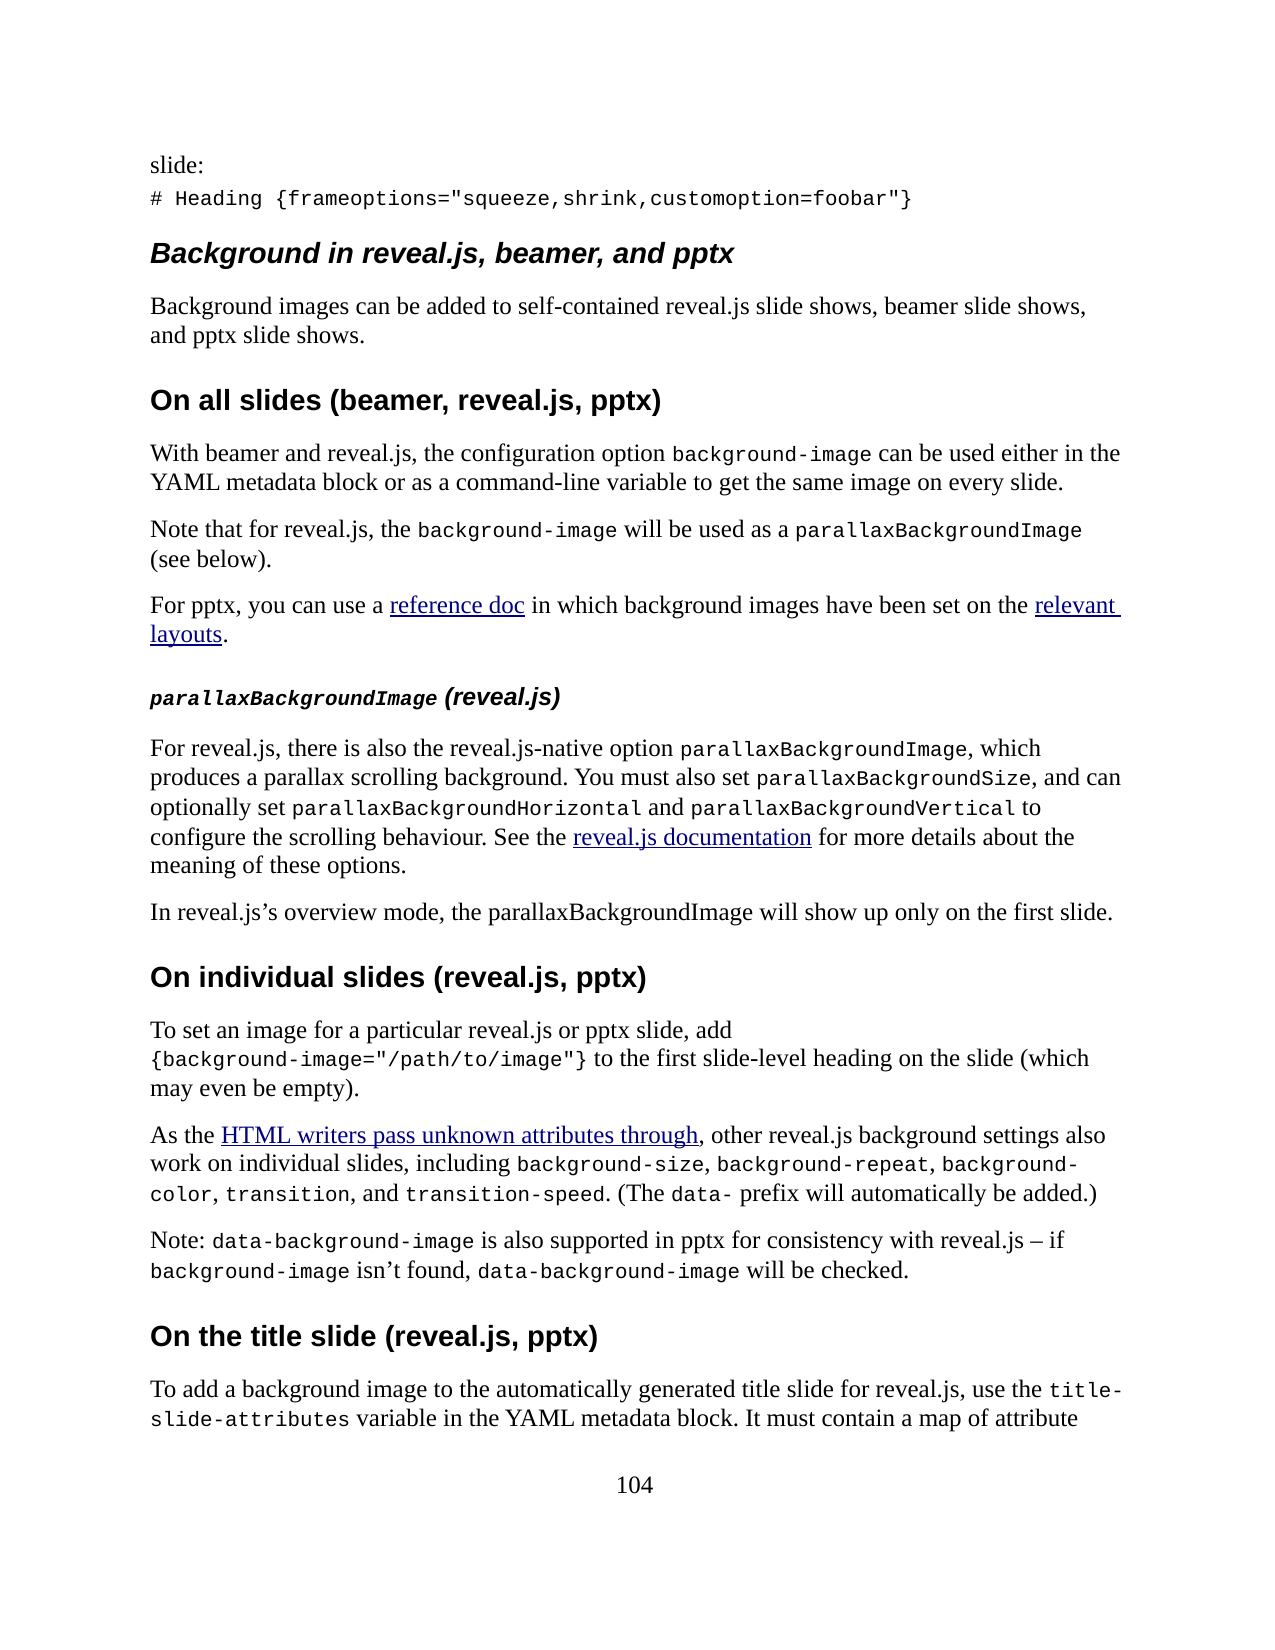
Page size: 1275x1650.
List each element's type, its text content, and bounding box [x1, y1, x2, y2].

text Note that for reveal.js, the background-image will be used as a parallaxBackgroundImage (see below). [150, 514, 1125, 572]
text To add a background image to the automatically generated title slide for reveal.js, use the title-slide-attributes variable in the YAML metadata block. It must contain a map of attribute [150, 1374, 1125, 1433]
subtitle On individual slides (reveal.js, pptx) [150, 960, 1125, 993]
subtitle parallaxBackgroundImage (reveal.js) [150, 682, 1125, 711]
subtitle Background in reveal.js, beamer, and pptx [150, 236, 1125, 270]
text Background images can be added to self-contained reveal.js slide shows, beamer slide shows, and pptx slide shows. [150, 291, 1125, 349]
text # Heading {frameoptions="squeeze,shrink,customoption=foobar"} [150, 188, 1125, 211]
text slide: [150, 150, 1125, 179]
text With beamer and reveal.js, the configuration option background-image can be used either in the YAML metadata block or as a command-line variable to get the same image on every slide. [150, 438, 1125, 496]
text For reveal.js, there is also the reveal.js-native option parallaxBackgroundImage, which produces a parallax scrolling background. You must also set parallaxBackgroundSize, and can optionally set parallaxBackgroundHorizontal and parallaxBackgroundVertical to configure the scrolling behaviour. See the reveal.js documentation for more details about the meaning of these options. [150, 733, 1125, 879]
text To set an image for a particular reveal.js or pptx slide, add {background-image="/path/to/image"} to the first slide-level heading on the slide (which may even be empty). [150, 1015, 1125, 1102]
text Note: data-background-image is also supported in pptx for consistency with reveal.js – if background-image isn’t found, data-background-image will be checked. [150, 1226, 1125, 1285]
subtitle On all slides (beamer, reveal.js, pptx) [150, 383, 1125, 416]
text For pptx, you can use a reference doc in which background images have been set on the relevant layouts. [150, 590, 1125, 648]
text In reveal.js’s overview mode, the parallaxBackgroundImage will show up only on the first slide. [150, 897, 1125, 926]
text As the HTML writers pass unknown attributes through, other reveal.js background settings also work on individual slides, including background-size, background-repeat, background-color, transition, and transition-speed. (The data- prefix will automatically be added.) [150, 1120, 1125, 1208]
subtitle On the title slide (reveal.js, pptx) [150, 1319, 1125, 1352]
